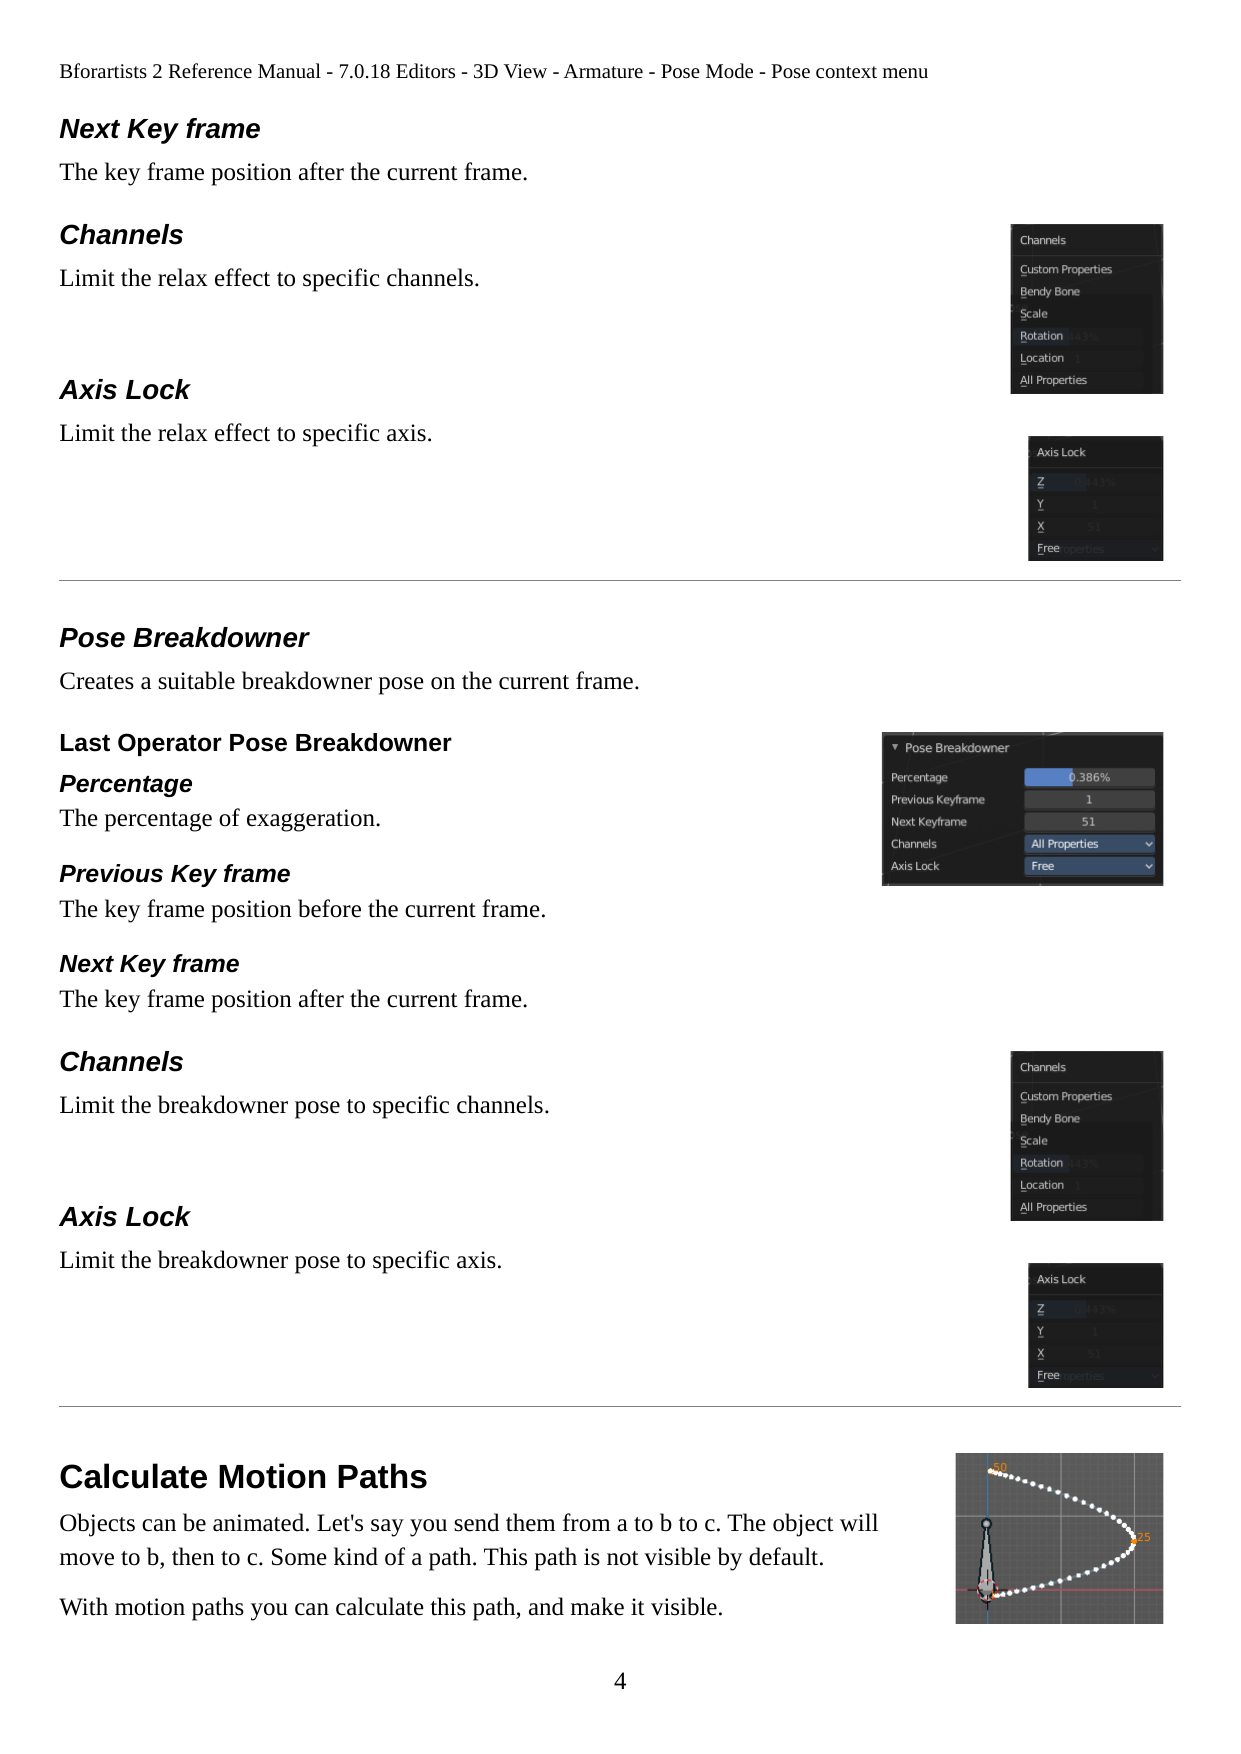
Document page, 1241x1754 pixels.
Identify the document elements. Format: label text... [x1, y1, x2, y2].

subtitle [1164, 769, 1181, 797]
text Creates a suitable breakdowner pose on the current frame. [59, 666, 1181, 695]
subtitle [1164, 1457, 1181, 1496]
subtitle Next Key frame [59, 949, 1181, 977]
picture [1010, 1051, 1164, 1221]
subtitle Pose Breakdowner [59, 622, 1181, 654]
picture [1010, 224, 1164, 394]
subtitle Axis Lock [59, 1200, 1181, 1232]
subtitle Calculate Motion Paths [59, 1457, 955, 1496]
subtitle Last Operator Pose Breakdowner [59, 728, 1181, 756]
text Objects can be animated. Let's say you send them from a to b to c. The object will move to b, then to c. Some kind of a path. This path is not visible by default. [59, 1508, 955, 1571]
picture [881, 732, 1164, 886]
subtitle Next Key frame [59, 113, 1181, 144]
text The key frame position after the current frame. [59, 157, 1181, 186]
picture [1028, 1263, 1164, 1388]
text Limit the breakdowner pose to specific channels. [59, 1090, 1010, 1118]
text Limit the breakdowner pose to specific axis. [59, 1245, 1181, 1273]
text The key frame position before the current frame. [59, 894, 1181, 922]
text The key frame position after the current frame. [59, 984, 1181, 1012]
subtitle Axis Lock [59, 373, 1181, 405]
text Limit the relax effect to specific channels. [59, 263, 1010, 292]
text With motion paths you can calculate this path, and make it visible. [59, 1592, 955, 1620]
picture [1028, 436, 1164, 561]
subtitle Previous Key frame [59, 859, 1181, 887]
picture [955, 1453, 1164, 1624]
subtitle Percentage [59, 769, 881, 797]
text The percentage of exaggeration. [59, 803, 881, 832]
subtitle Channels [59, 1045, 1181, 1077]
text Limit the relax effect to specific axis. [59, 418, 1181, 447]
subtitle Channels [59, 218, 1181, 250]
